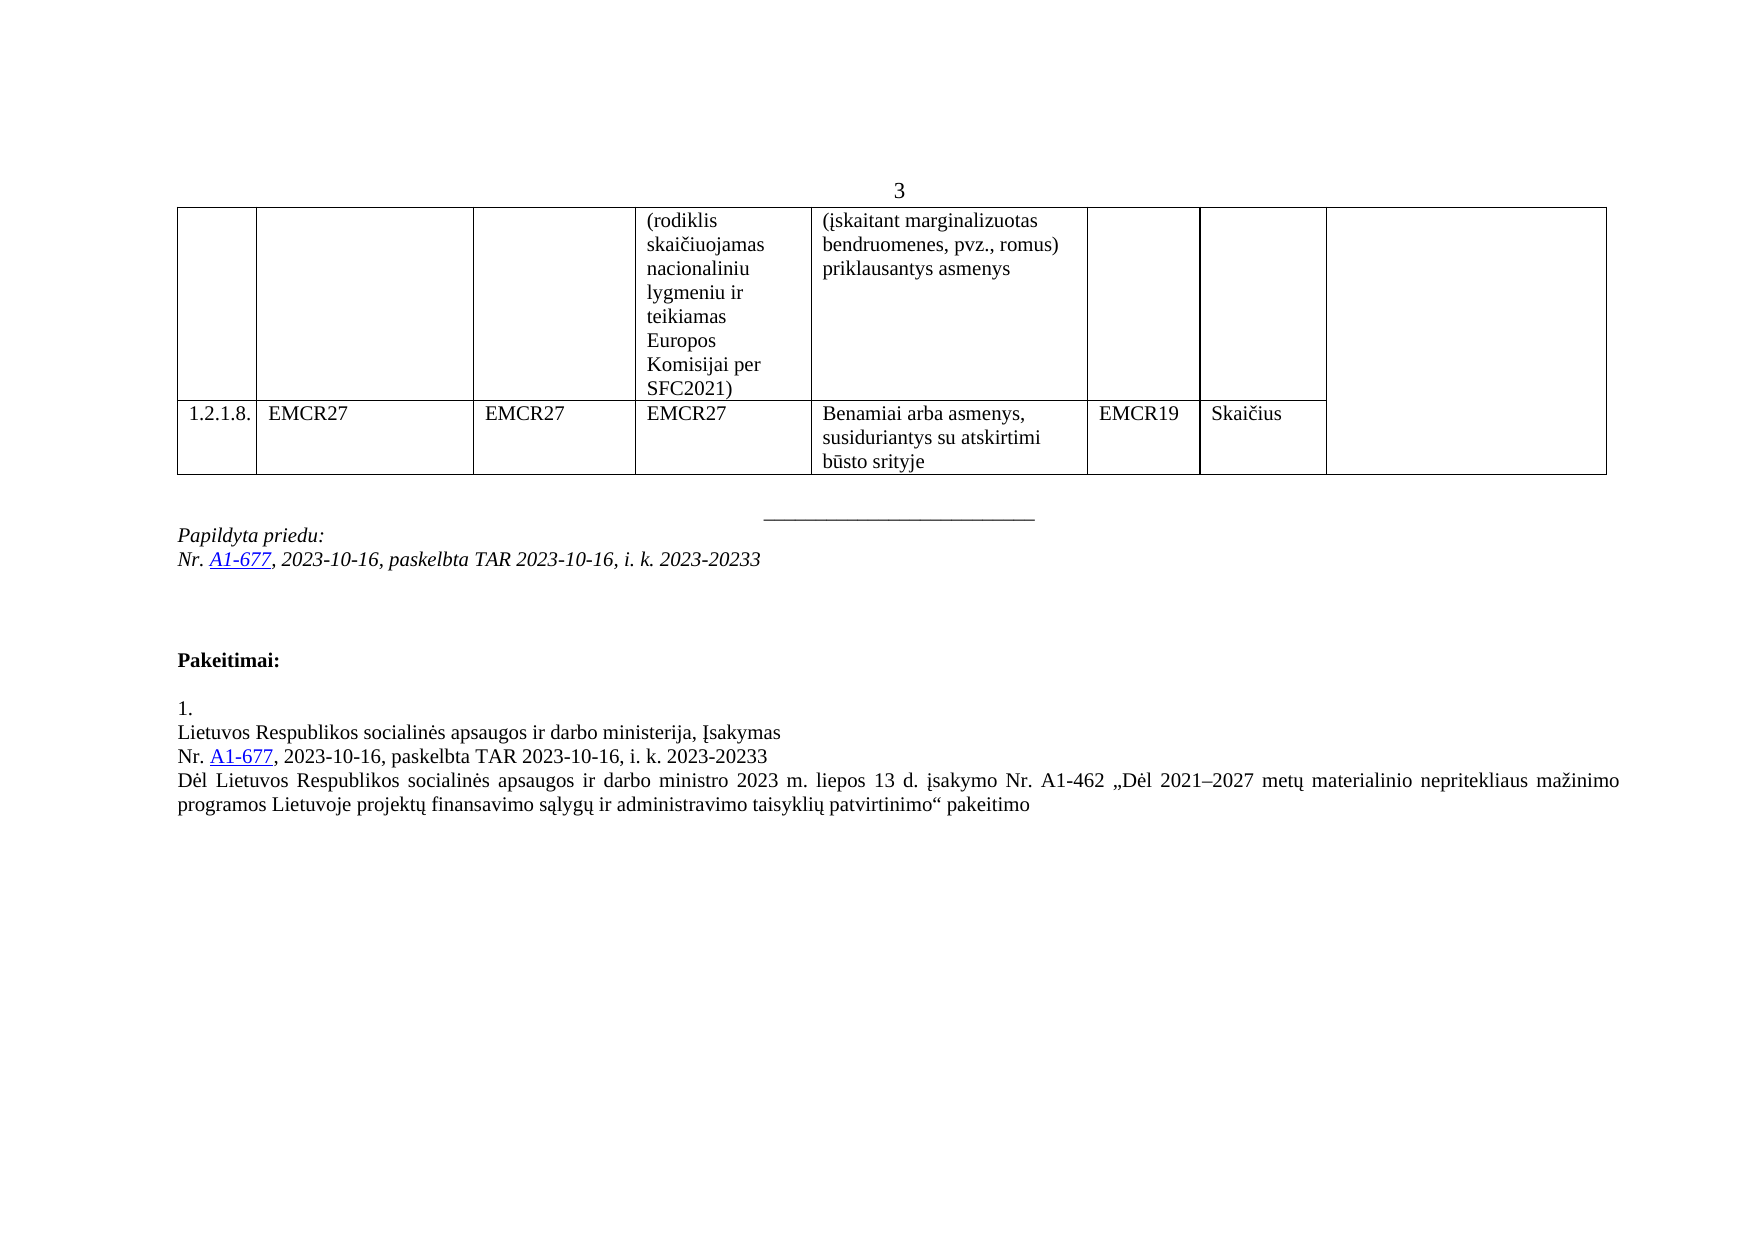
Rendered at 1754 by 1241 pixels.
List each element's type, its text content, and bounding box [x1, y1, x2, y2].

text Nr. A1-677, 2023-10-16, paskelbta TAR 2023-10-16, i. k. 2023-20233 [177, 547, 1621, 571]
table_cell EMCR19 [1088, 401, 1199, 473]
table_cell (rodiklis skaičiuojamas nacionaliniu lygmeniu ir teikiamas Europos Komisijai per SFC2021) [636, 208, 811, 400]
table_cell EMCR27 [474, 401, 635, 473]
table_cell [1327, 208, 1606, 473]
table_cell [257, 208, 473, 400]
text Dėl Lietuvos Respublikos socialinės apsaugos ir darbo ministro 2023 m. liepos 13 d. įsakymo Nr. A1-462 „Dėl 2021–2027 metų materialinio nepritekliaus mažinimo programos Lietuvoje projektų finansavimo sąlygų ir administravimo taisyklių patvirtinimo“ pakeitimo [177, 768, 1621, 816]
table_cell [178, 208, 256, 400]
table_cell [474, 208, 635, 400]
table_cell [1088, 208, 1199, 400]
table_cell 1.2.1.8. [178, 401, 256, 473]
table_cell (įskaitant marginalizuotas bendruomenes, pvz., romus) priklausantys asmenys [812, 208, 1087, 400]
table_cell Skaičius [1201, 401, 1326, 473]
table_cell [1201, 208, 1326, 400]
text 1. [177, 696, 1621, 720]
table_cell EMCR27 [257, 401, 473, 473]
text __________________________ [177, 498, 1621, 523]
text Papildyta priedu: [177, 523, 1621, 547]
text Pakeitimai: [177, 648, 1621, 672]
table_cell EMCR27 [636, 401, 811, 473]
text Lietuvos Respublikos socialinės apsaugos ir darbo ministerija, Įsakymas [177, 720, 1621, 744]
table_cell Benamiai arba asmenys, susiduriantys su atskirtimi būsto srityje [812, 401, 1087, 473]
text Nr. A1-677, 2023-10-16, paskelbta TAR 2023-10-16, i. k. 2023-20233 [177, 744, 1621, 768]
